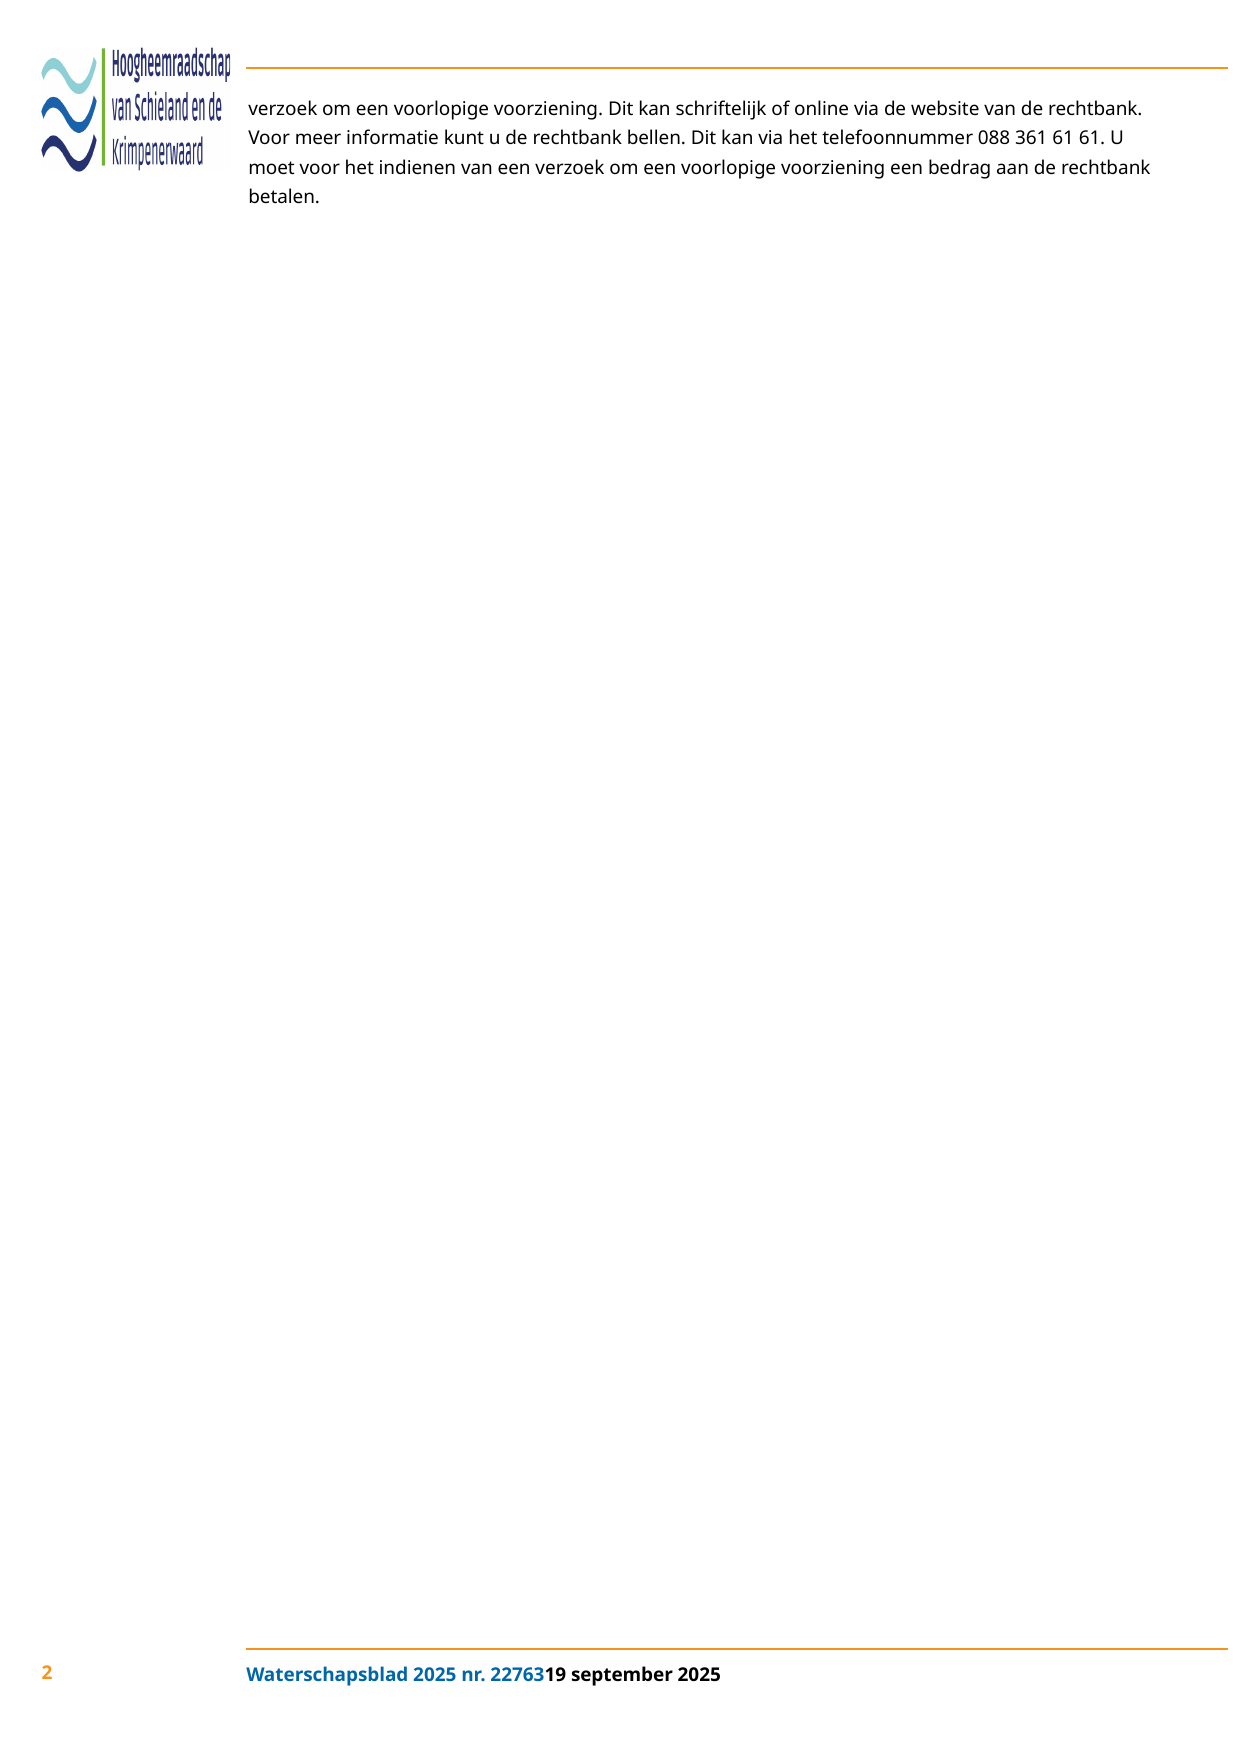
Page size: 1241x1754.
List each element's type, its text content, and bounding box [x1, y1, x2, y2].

text verzoek om een voorlopige voorziening. Dit kan schriftelijk of online via de website van de rechtbank. Voor meer informatie kunt u de rechtbank bellen. Dit kan via het telefoonnummer 088 361 61 61. U moet voor het indienen van een verzoek om een voorlopige voorziening een bedrag aan de rechtbank betalen. [248, 95, 1152, 209]
picture [41, 47, 231, 172]
